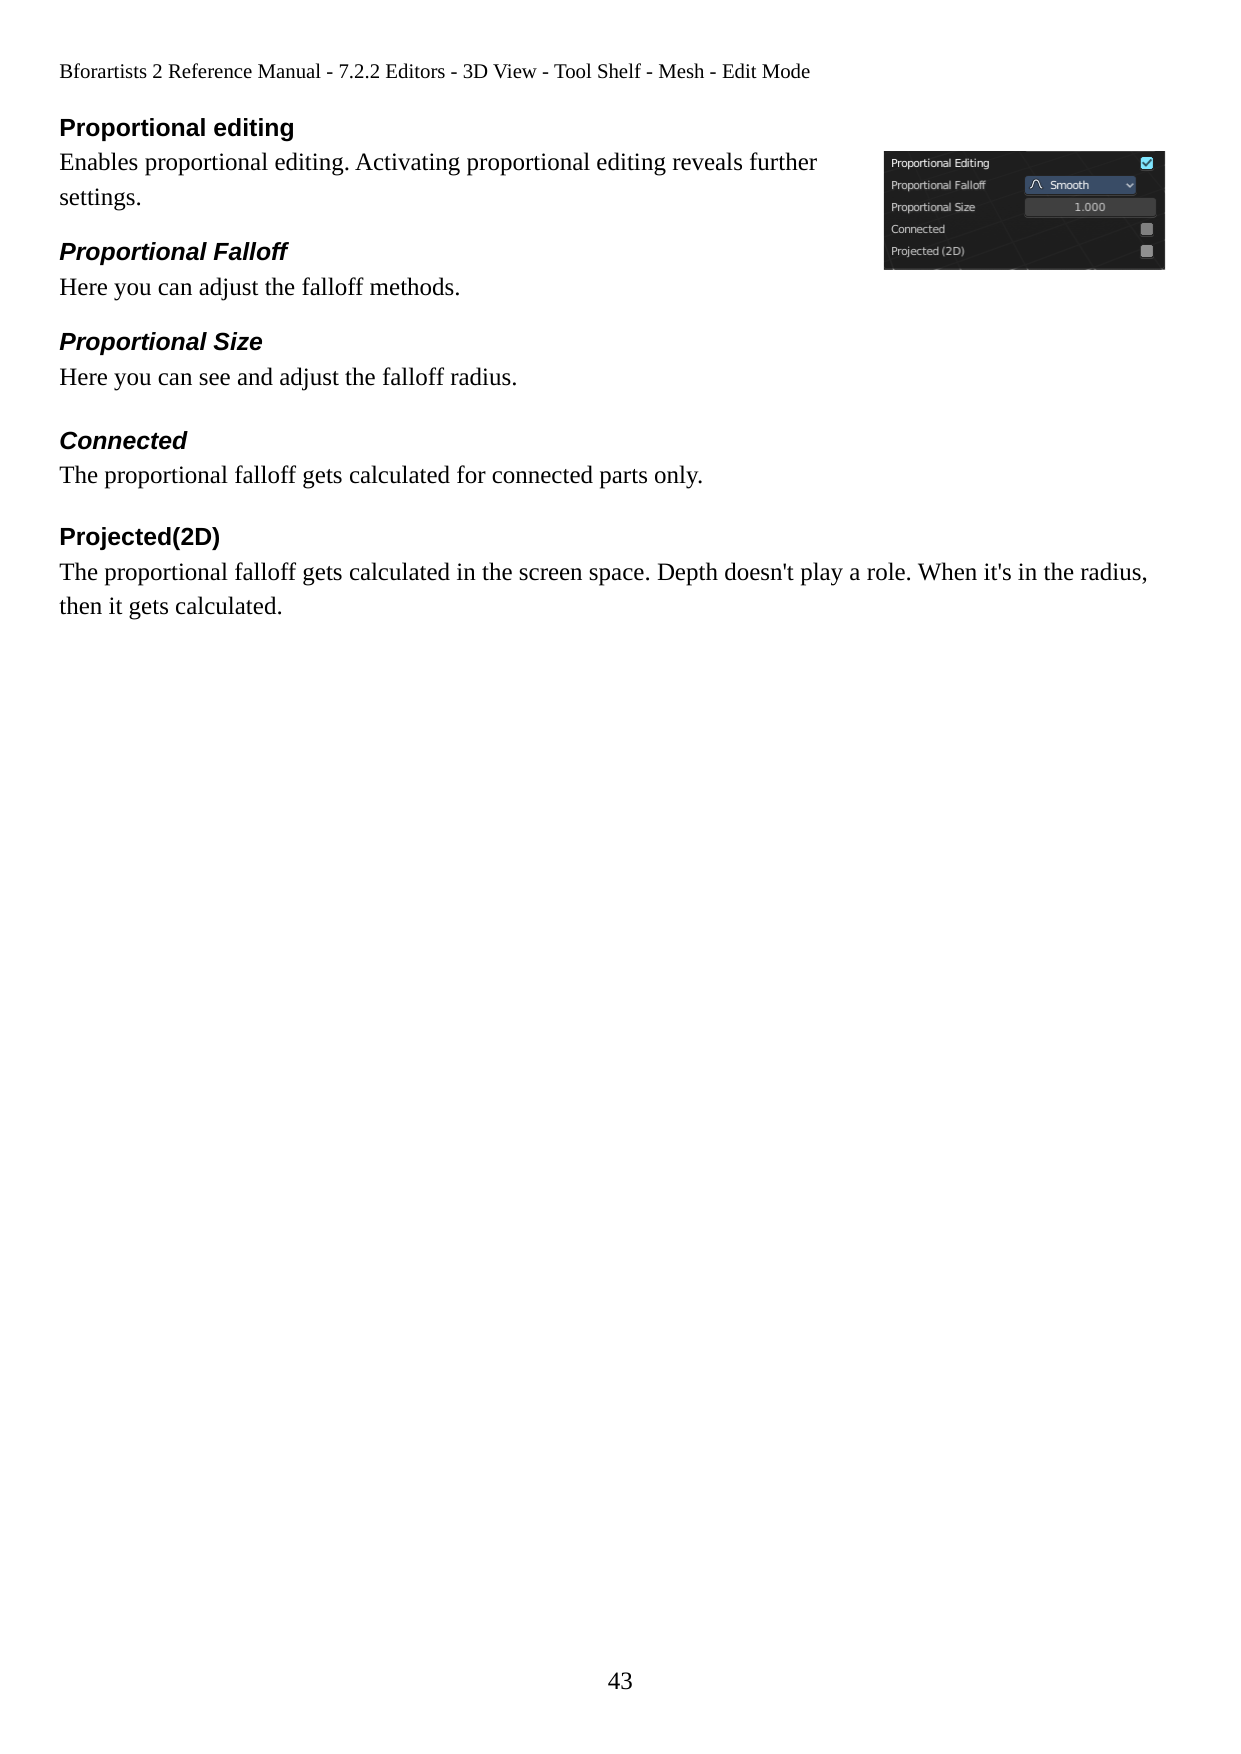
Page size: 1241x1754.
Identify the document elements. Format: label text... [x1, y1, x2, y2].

text Here you can adjust the falloff methods. [59, 272, 1181, 301]
text The proportional falloff gets calculated for connected parts only. [59, 461, 1181, 489]
subtitle Proportional editing [59, 113, 1181, 141]
subtitle Connected [59, 426, 1181, 454]
subtitle [1166, 237, 1181, 266]
text The proportional falloff gets calculated in the screen space. Depth doesn't play a role. When it's in the radius, then it gets calculated. [59, 557, 1181, 620]
text Enables proportional editing. Activating proportional editing reveals further settings. [59, 147, 1181, 211]
subtitle Proportional Falloff [59, 237, 883, 266]
subtitle Projected(2D) [59, 522, 1181, 551]
picture [883, 151, 1166, 270]
subtitle Proportional Size [59, 327, 1181, 356]
text Here you can see and adjust the falloff radius. [59, 362, 1181, 391]
